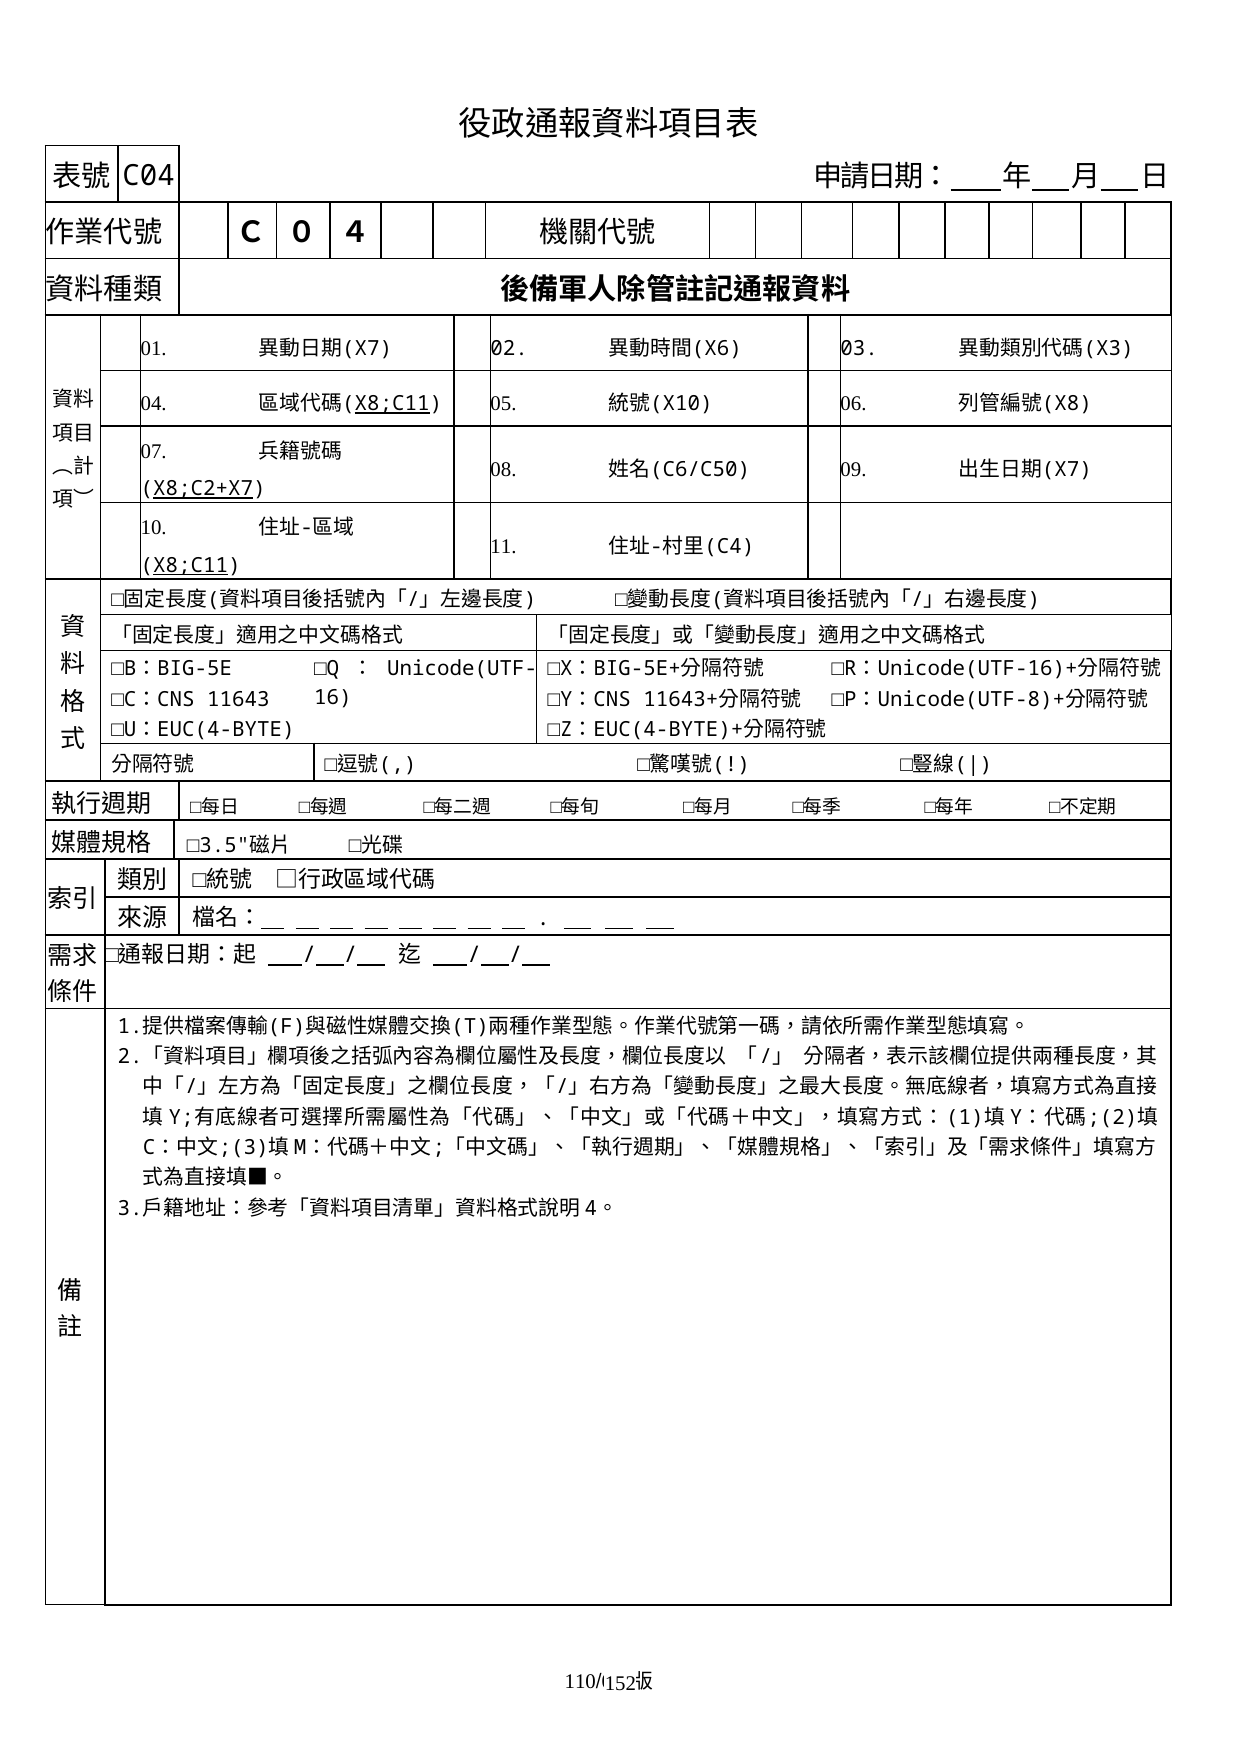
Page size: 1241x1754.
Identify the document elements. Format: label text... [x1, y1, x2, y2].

table_cell [455, 316, 490, 369]
table_cell 區域代碼(X8;C11) [141, 371, 453, 425]
table_cell [101, 503, 140, 578]
table_cell 兵籍號碼(X8;C2+X7) [141, 427, 453, 502]
table_header 役政通報資料項目表 [45, 97, 1171, 145]
table_cell 住址-區域(X8;C11) [141, 503, 453, 578]
table_cell □每季 [793, 782, 924, 819]
table_cell [809, 316, 840, 369]
table_cell [382, 203, 432, 257]
table_cell 媒體規格 [46, 821, 173, 858]
table_cell □豎線(|) [890, 744, 1170, 780]
table_cell □每日 [180, 782, 299, 819]
table_cell [809, 371, 840, 425]
table_cell [1082, 203, 1124, 257]
table_cell □B：BIG-5E □C：CNS 11643 □U：EUC(4-BYTE) [101, 651, 314, 743]
table_cell 備註 [46, 1009, 104, 1604]
table_cell 後備軍人除管註記通報資料 [180, 259, 1170, 314]
table_cell [455, 503, 490, 578]
table_cell 檔名： . [180, 898, 1170, 934]
table_cell □每月 [670, 782, 792, 819]
table_cell 異動日期(X7) [141, 316, 453, 369]
table_cell [1042, 821, 1170, 858]
table_cell 類別 [106, 860, 178, 896]
table_cell 資料項目︵計 項︶ [46, 316, 100, 578]
table_cell □不定期 [1049, 782, 1170, 819]
table_cell 索引 [46, 860, 104, 934]
table_cell 資料格式 [46, 580, 100, 780]
table_cell □統號 □行政區域代碼 [180, 860, 1170, 896]
table_cell [990, 203, 1032, 257]
table_cell 機關代號 [486, 203, 709, 257]
table_cell □3.5"磁片 [175, 821, 348, 858]
table_cell 需求條件 [46, 936, 104, 1008]
table_cell [101, 371, 140, 425]
table_cell 住址-村里(C4) [491, 503, 807, 578]
table_cell 申請日期： 年 月 日 [180, 145, 1171, 201]
table_cell Ｃ [229, 203, 276, 257]
table_cell [853, 203, 898, 257]
table_cell 資料種類 [46, 259, 178, 314]
table_cell ４ [331, 203, 380, 257]
table_cell [756, 203, 801, 257]
table_cell 出生日期(X7) [841, 427, 1171, 502]
table_cell [455, 427, 490, 502]
table_cell 「固定長度」適用之中文碼格式 [101, 615, 536, 650]
table_cell □逗號(,) [315, 744, 627, 780]
table_cell 來源 [106, 898, 178, 934]
table_cell 列管編號(X8) [841, 371, 1171, 425]
table_cell 執行週期 [46, 782, 178, 819]
table_cell [809, 503, 840, 578]
table_cell 姓名(C6/C50) [491, 427, 807, 502]
table_cell [455, 371, 490, 425]
table_cell 「固定長度」或「變動長度」適用之中文碼格式 [537, 615, 1171, 650]
table_cell 作業代號 [46, 203, 178, 257]
table_cell □每二週 [423, 782, 550, 819]
table_cell [809, 427, 840, 502]
table_cell □Q：Unicode(UTF-16) [314, 651, 536, 743]
table_cell [180, 203, 227, 257]
table_cell [101, 427, 140, 502]
table_cell □光碟 [349, 821, 714, 858]
table_cell □X：BIG-5E+分隔符號 □Y：CNS 11643+分隔符號 □Z：EUC(4-BYTE)+分隔符號 [537, 651, 831, 743]
table_cell [841, 503, 1171, 578]
table_cell 分隔符號 [101, 744, 313, 780]
table_cell □變動長度(資料項目後括號內「/」右邊長度) [605, 580, 1170, 614]
table_cell C04 [119, 146, 178, 201]
table_cell [1126, 203, 1170, 257]
table_cell 統號(X10) [491, 371, 807, 425]
table_cell 異動類別代碼(X3) [841, 316, 1171, 369]
table_cell □R：Unicode(UTF-16)+分隔符號 □P：Unicode(UTF-8)+分隔符號 [831, 651, 1170, 743]
table_cell □每旬 [550, 782, 670, 819]
table_cell □通報日期：起 / / 迄 / / [106, 936, 627, 1008]
table_cell [946, 203, 988, 257]
table_cell □每年 [924, 782, 1049, 819]
table_cell [627, 936, 1170, 1008]
table_cell [434, 203, 485, 257]
table_cell □每週 [299, 782, 423, 819]
table_cell [900, 203, 944, 257]
table_cell [710, 203, 755, 257]
table_cell 表號 [46, 146, 117, 201]
table_cell ０ [277, 203, 329, 257]
table_cell 異動時間(X6) [491, 316, 807, 369]
table_cell 提供檔案傳輸(F)與磁性媒體交換(T)兩種作業型態。作業代號第一碼，請依所需作業型態填寫。 「資料項目」欄項後之括弧內容為欄位屬性及長度，欄位長度以 「/」 分隔者，表示該欄位提供兩種長度，其中「/」左方為「固定長度」之欄位長度，「/」右方為「變動長度」之最大長度。無底線者，填寫方式為直接填Y;有底線者可選擇所需屬性為「代碼」、「中文」或「代碼＋中文」，填寫方式：(1)填Y：代碼;(2)填C：中文;(3)填M：代碼＋中文;「中文碼」、「執行週期」、「媒體規格」、「索引」及「需求條件」填寫方式為直接填■。 戶籍地址：參考「資料項目清單」資料格式說明4。 [106, 1009, 1170, 1604]
table_cell [101, 316, 140, 369]
table_cell [714, 821, 1042, 858]
table_cell [802, 203, 852, 257]
table_cell □驚嘆號(!) [627, 744, 890, 780]
table_cell □固定長度(資料項目後括號內「/」左邊長度) [101, 580, 604, 614]
table_cell [1033, 203, 1080, 257]
